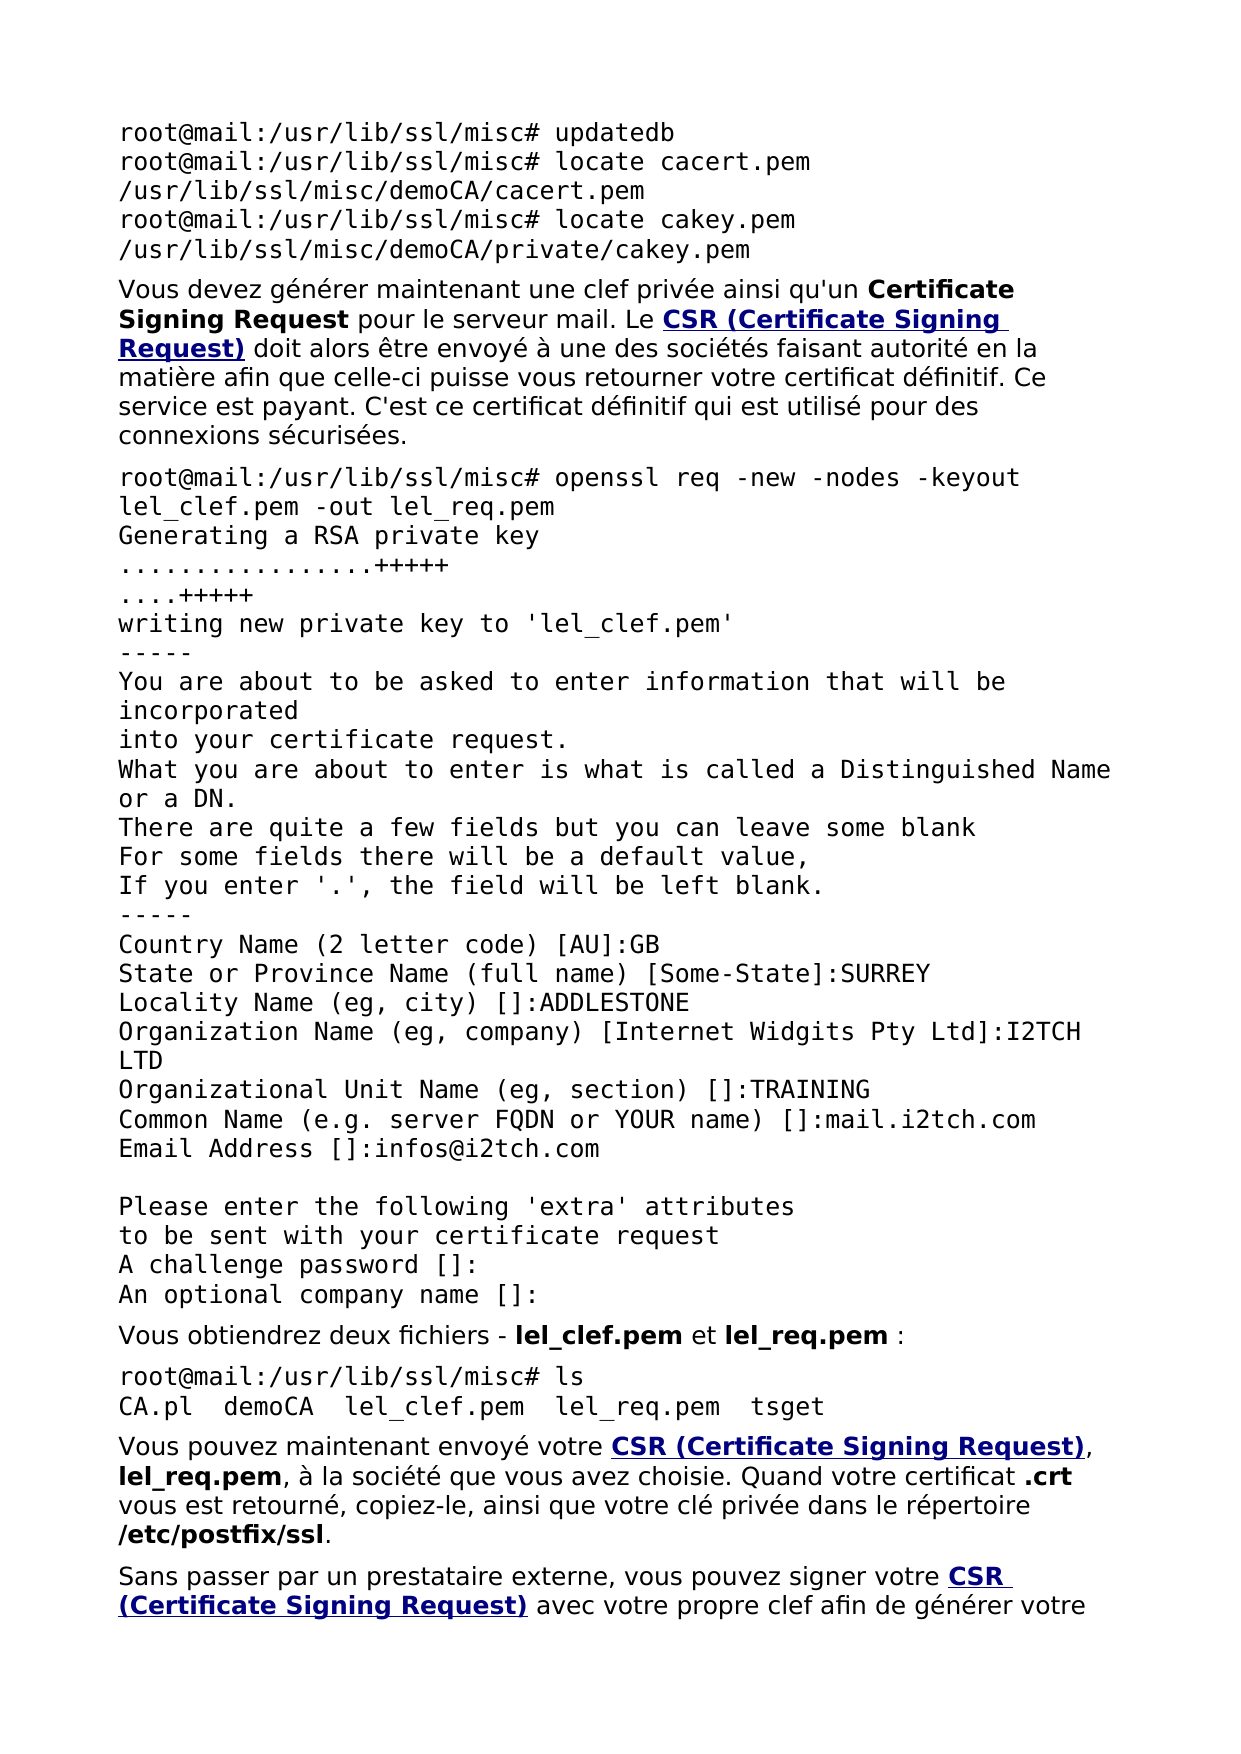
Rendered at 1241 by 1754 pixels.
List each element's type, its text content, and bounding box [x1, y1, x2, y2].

text root@mail:/usr/lib/ssl/misc# openssl req -new -nodes -keyout lel_clef.pem -out lel_req.pem Generating a RSA private key .................+++++ ....+++++ writing new private key to 'lel_clef.pem' ----- You are about to be asked to enter information that will be incorporated into your certificate request. What you are about to enter is what is called a Distinguished Name or a DN. There are quite a few fields but you can leave some blank For some fields there will be a default value, If you enter '.', the field will be left blank. ----- Country Name (2 letter code) [AU]:GB State or Province Name (full name) [Some-State]:SURREY Locality Name (eg, city) []:ADDLESTONE Organization Name (eg, company) [Internet Widgits Pty Ltd]:I2TCH LTD Organizational Unit Name (eg, section) []:TRAINING Common Name (e.g. server FQDN or YOUR name) []:mail.i2tch.com Email Address []:infos@i2tch.com Please enter the following 'extra' attributes to be sent with your certificate request A challenge password []: An optional company name []: [118, 463, 1122, 1309]
text Vous devez générer maintenant une clef privée ainsi qu'un Certificate Signing Request pour le serveur mail. Le CSR (Certificate Signing Request) doit alors être envoyé à une des sociétés faisant autorité en la matière afin que celle-ci puisse vous retourner votre certificat définitif. Ce service est payant. C'est ce certificat définitif qui est utilisé pour des connexions sécurisées. [118, 276, 1122, 451]
text Vous obtiendrez deux fichiers - lel_clef.pem et lel_req.pem : [118, 1321, 1122, 1350]
text root@mail:/usr/lib/ssl/misc# updatedb root@mail:/usr/lib/ssl/misc# locate cacert.pem /usr/lib/ssl/misc/demoCA/cacert.pem root@mail:/usr/lib/ssl/misc# locate cakey.pem /usr/lib/ssl/misc/demoCA/private/cakey.pem [118, 118, 1122, 264]
text Vous pouvez maintenant envoyé votre CSR (Certificate Signing Request), lel_req.pem, à la société que vous avez choisie. Quand votre certificat .crt vous est retourné, copiez-le, ainsi que votre clé privée dans le répertoire /etc/postfix/ssl. [118, 1433, 1122, 1549]
text Sans passer par un prestataire externe, vous pouvez signer votre CSR (Certificate Signing Request) avec votre propre clef afin de générer votre [118, 1562, 1122, 1620]
text root@mail:/usr/lib/ssl/misc# ls CA.pl demoCA lel_clef.pem lel_req.pem tsget [118, 1362, 1122, 1421]
